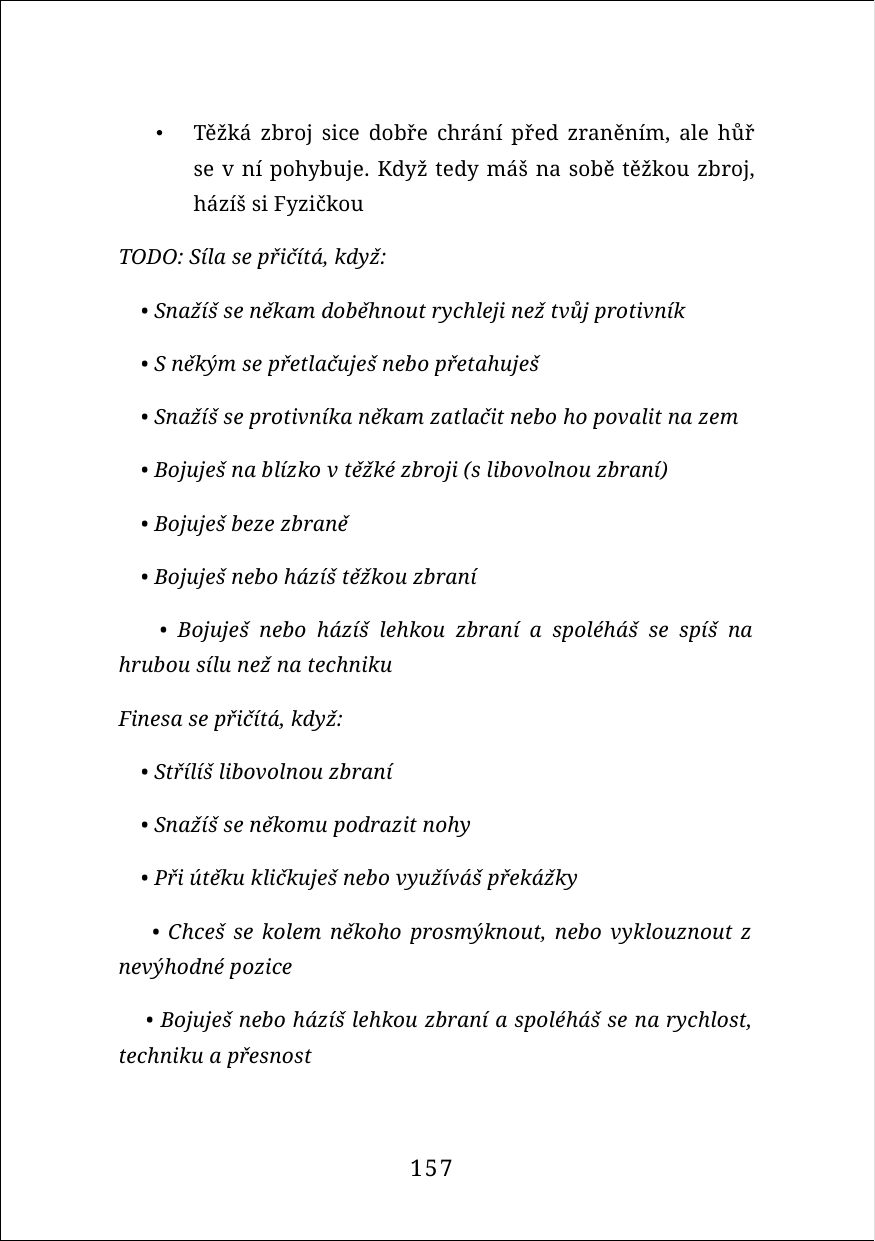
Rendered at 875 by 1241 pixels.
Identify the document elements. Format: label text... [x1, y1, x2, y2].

text • Střílíš libovolnou zbraní [118, 757, 756, 786]
text Finesa se přičítá, když: [118, 704, 756, 732]
text • Bojuješ nebo házíš těžkou zbraní [118, 562, 756, 590]
text • Při útěku kličkuješ nebo využíváš překážky [118, 863, 756, 892]
text • Snažíš se protivníka někam zatlačit nebo ho povalit na zem [118, 402, 756, 431]
text • Bojuješ na blízko v těžké zbroji (s libovolnou zbraní) [118, 455, 756, 484]
text • Snažíš se někomu podrazit nohy [118, 810, 756, 839]
text • Bojuješ nebo házíš lehkou zbraní a spoléháš se na rychlost, techniku a přesnost [118, 1006, 756, 1069]
list Těžká zbroj sice dobře chrání před zraněním, ale hůř se v ní pohybuje. Když tedy máš na sobě těžkou zbroj, házíš si Fyzičkou [156, 118, 756, 218]
text • Bojuješ nebo házíš lehkou zbraní a spoléháš se spíš na hrubou sílu než na techniku [118, 615, 756, 679]
text • Snažíš se někam doběhnout rychleji než tvůj protivník [118, 296, 756, 324]
text • Chceš se kolem někoho prosmýknout, nebo vyklouznout z nevýhodné pozice [118, 917, 756, 981]
text • S někým se přetlačuješ nebo přetahuješ [118, 349, 756, 377]
text TODO: Síla se přičítá, když: [118, 242, 756, 271]
text • Bojuješ beze zbraně [118, 509, 756, 537]
